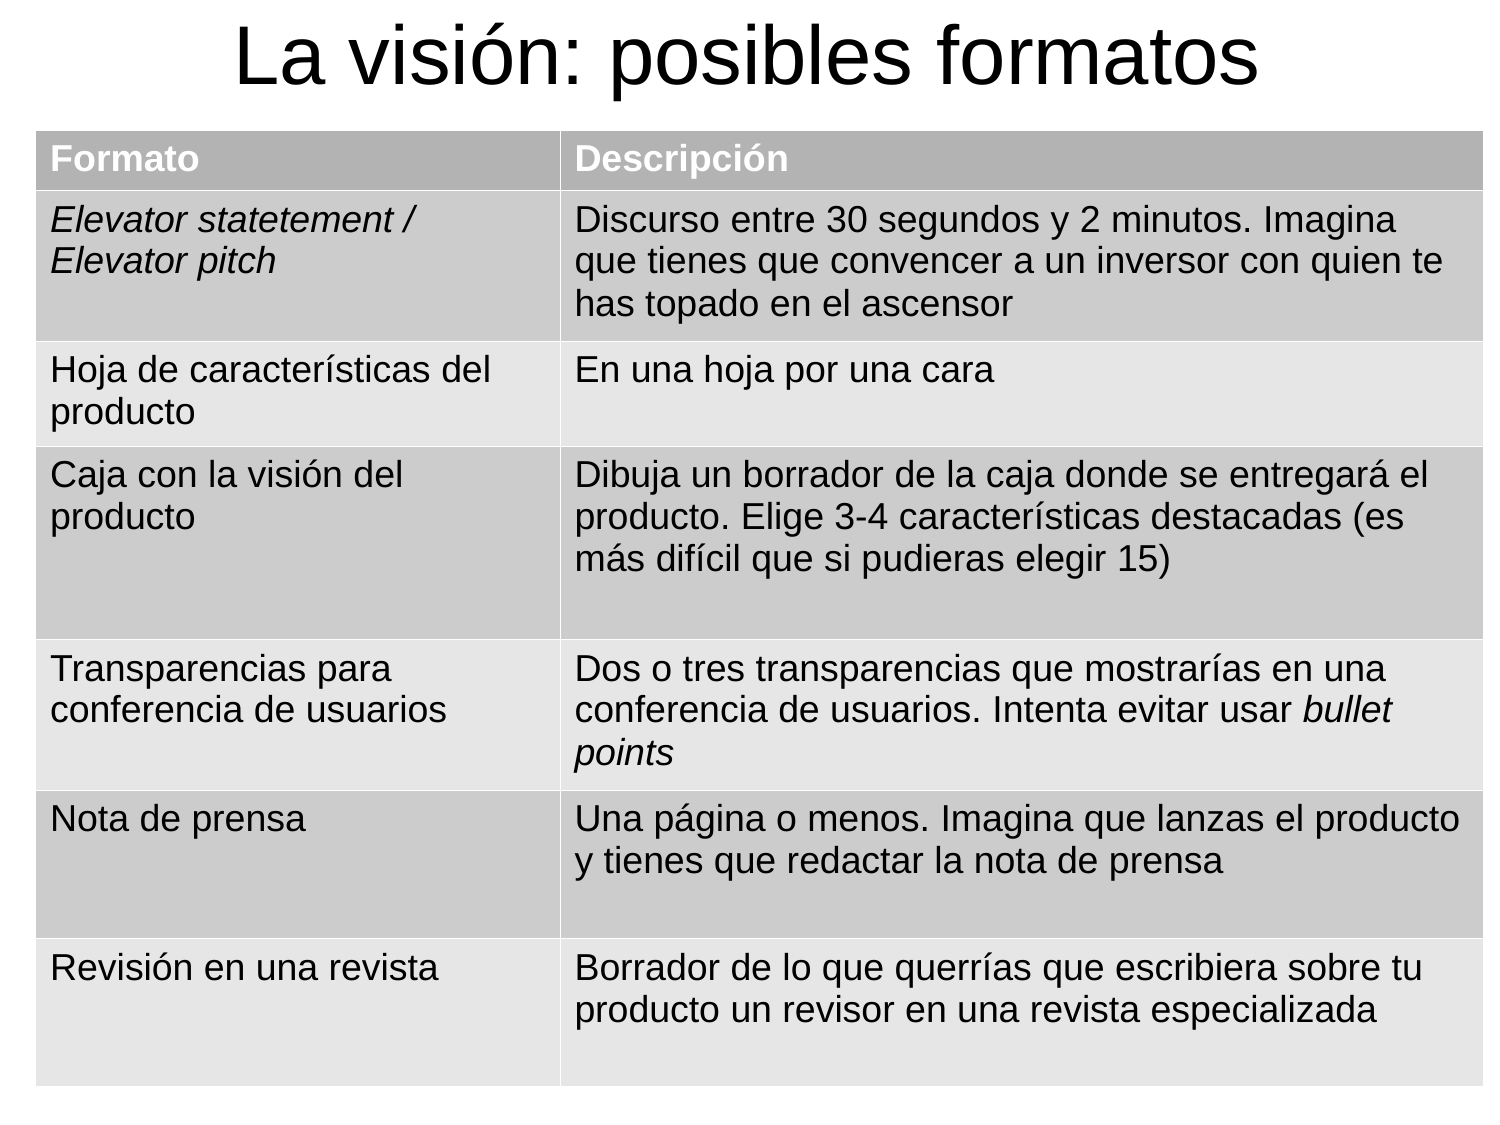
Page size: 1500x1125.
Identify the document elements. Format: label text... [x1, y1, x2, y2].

table_cell Discurso entre 30 segundos y 2 minutos. Imagina que tienes que convencer a un inversor con quien te has topado en el ascensor [561, 191, 1483, 341]
table_cell Dos o tres transparencias que mostrarías en una conferencia de usuarios. Intenta evitar usar bullet points [561, 640, 1483, 790]
table_cell Caja con la visión del producto [36, 447, 560, 639]
table_cell Una página o menos. Imagina que lanzas el producto y tienes que redactar la nota de prensa [561, 791, 1483, 938]
table_cell Elevator statetement / Elevator pitch [36, 191, 560, 341]
table_header Formato [36, 131, 560, 190]
table_header Descripción [561, 131, 1483, 190]
table_cell Revisión en una revista [36, 939, 560, 1086]
table_cell Dibuja un borrador de la caja donde se entregará el producto. Elige 3-4 características destacadas (es más difícil que si pudieras elegir 15) [561, 447, 1483, 639]
table_cell Hoja de características del producto [36, 342, 560, 446]
title La visión: posibles formatos [75, 9, 1420, 103]
table_cell Nota de prensa [36, 791, 560, 938]
table_cell Borrador de lo que querrías que escribiera sobre tu producto un revisor en una revista especializada [561, 939, 1483, 1086]
table_cell En una hoja por una cara [561, 342, 1483, 446]
table_cell Transparencias para conferencia de usuarios [36, 640, 560, 790]
